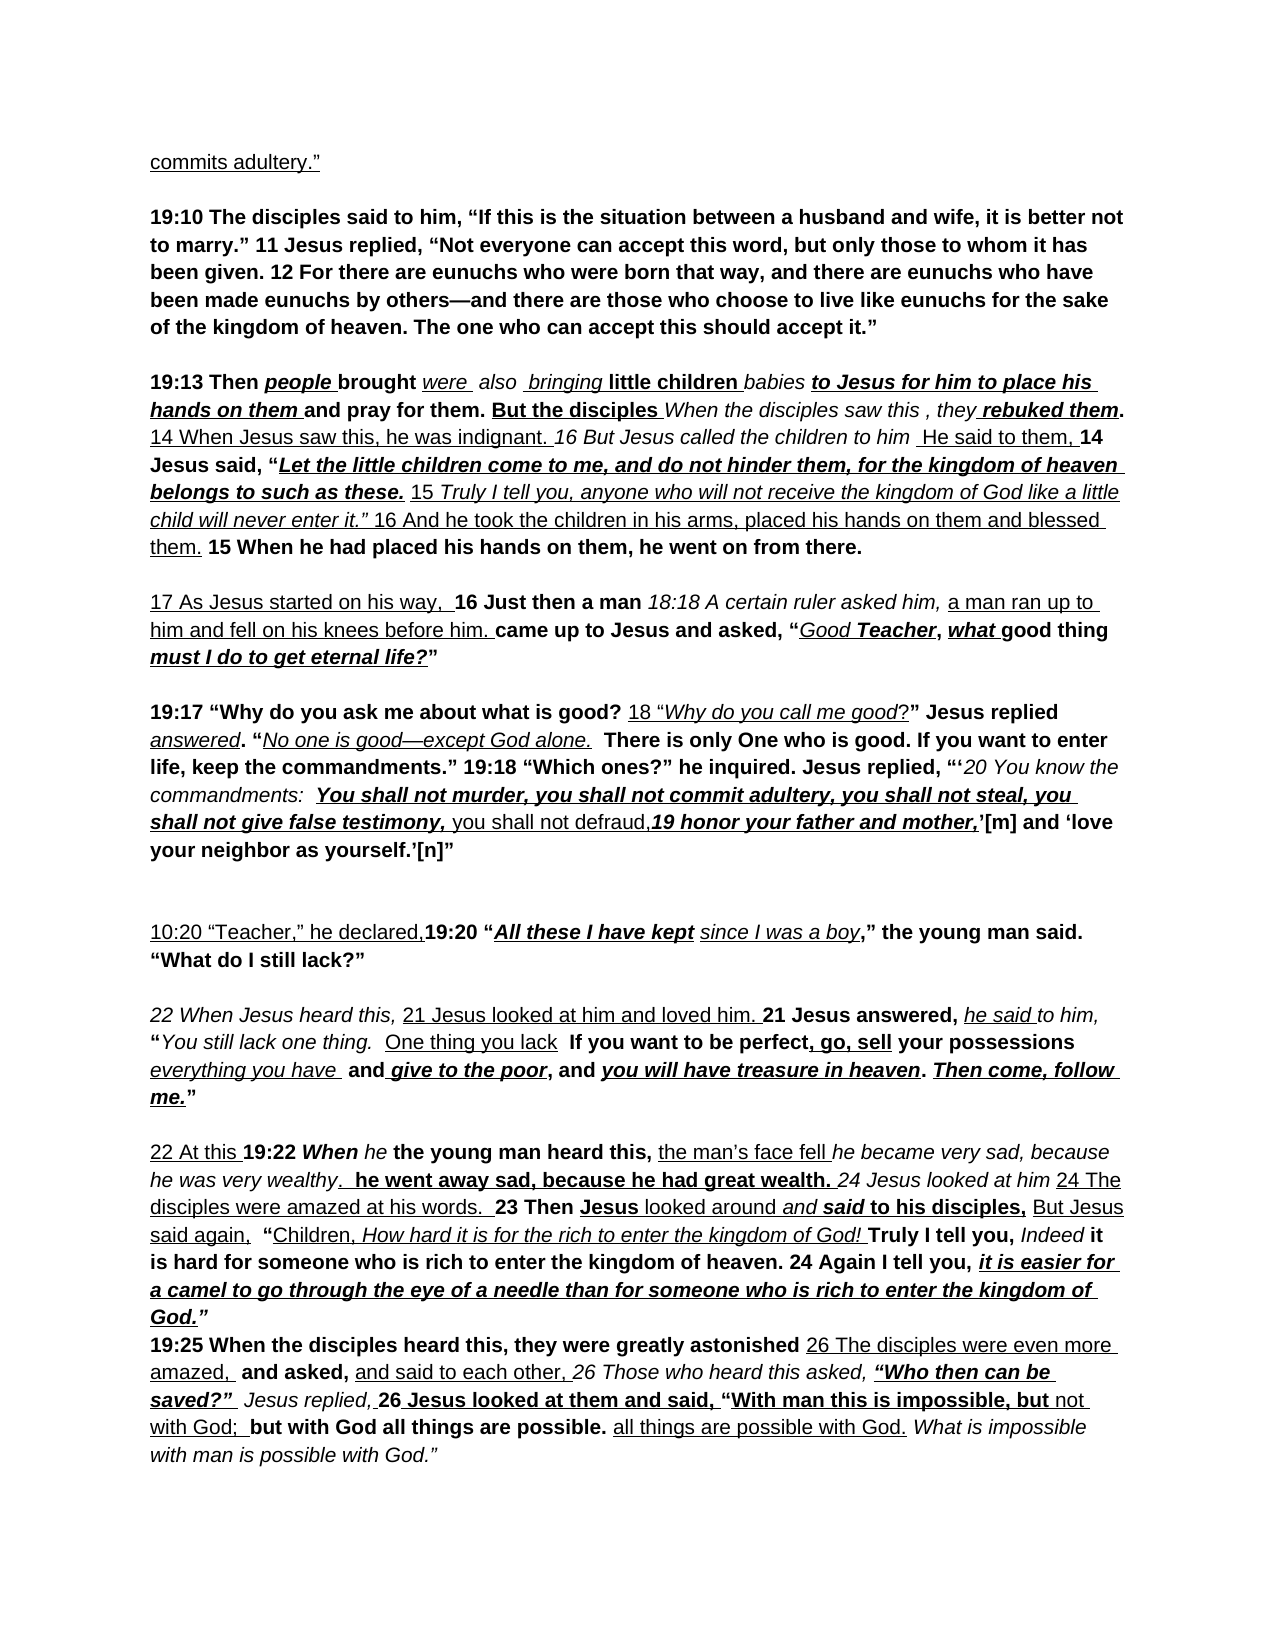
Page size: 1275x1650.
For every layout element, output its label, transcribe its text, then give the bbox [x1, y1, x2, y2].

text 22 At this 19:22 When he the young man heard this, the man’s face fell he became very sad, because he was very wealthy. he went away sad, because he had great wealth. 24 Jesus looked at him 24 The disciples were amazed at his words. 23 Then Jesus looked around and said to his disciples, But Jesus said again, “Children, How hard it is for the rich to enter the kingdom of God! Truly I tell you, Indeed it is hard for someone who is rich to enter the kingdom of heaven. 24 Again I tell you, it is easier for a camel to go through the eye of a needle than for someone who is rich to enter the kingdom of God.” [150, 1140, 1125, 1329]
text 19:10 The disciples said to him, “If this is the situation between a husband and wife, it is better not to marry.” 11 Jesus replied, “Not everyone can accept this word, but only those to whom it has been given. 12 For there are eunuchs who were born that way, and there are eunuchs who have been made eunuchs by others—and there are those who choose to live like eunuchs for the sake of the kingdom of heaven. The one who can accept this should accept it.” [150, 205, 1125, 339]
text 22 When Jesus heard this, 21 Jesus looked at him and loved him. 21 Jesus answered, he said to him, “You still lack one thing. One thing you lack If you want to be perfect, go, sell your possessions everything you have and give to the poor, and you will have treasure in heaven. Then come, follow me.” [150, 1002, 1125, 1109]
text 19:17 “Why do you ask me about what is good? 18 “Why do you call me good?” Jesus replied answered. “No one is good—except God alone. There is only One who is good. If you want to enter life, keep the commandments.” 19:18 “Which ones?” he inquired. Jesus replied, “‘20 You know the commandments: You shall not murder, you shall not commit adultery, you shall not steal, you shall not give false testimony, you shall not defraud,19 honor your father and mother,’[m] and ‘love your neighbor as yourself.’[n]” [150, 700, 1125, 861]
text 19:13 Then people brought were also bringing little children babies to Jesus for him to place his hands on them and pray for them. But the disciples When the disciples saw this , they rebuked them. 14 When Jesus saw this, he was indignant. 16 But Jesus called the children to him He said to them, 14 Jesus said, “Let the little children come to me, and do not hinder them, for the kingdom of heaven belongs to such as these. 15 Truly I tell you, anyone who will not receive the kingdom of God like a little child will never enter it.” 16 And he took the children in his arms, placed his hands on them and blessed them. 15 When he had placed his hands on them, he went on from there. [150, 370, 1125, 559]
text 10:20 “Teacher,” he declared,19:20 “All these I have kept since I was a boy,” the young man said. “What do I still lack?” [150, 920, 1125, 971]
text 17 As Jesus started on his way, 16 Just then a man 18:18 A certain ruler asked him, a man ran up to him and fell on his knees before him. came up to Jesus and asked, “Good Teacher, what good thing must I do to get eternal life?” [150, 590, 1125, 669]
text 19:25 When the disciples heard this, they were greatly astonished 26 The disciples were even more amazed, and asked, and said to each other, 26 Those who heard this asked, “Who then can be saved?” Jesus replied, 26 Jesus looked at them and said, “With man this is impossible, but not with God; but with God all things are possible. all things are possible with God. What is impossible with man is possible with God.” [150, 1332, 1125, 1466]
text commits adultery.” [150, 150, 1125, 174]
